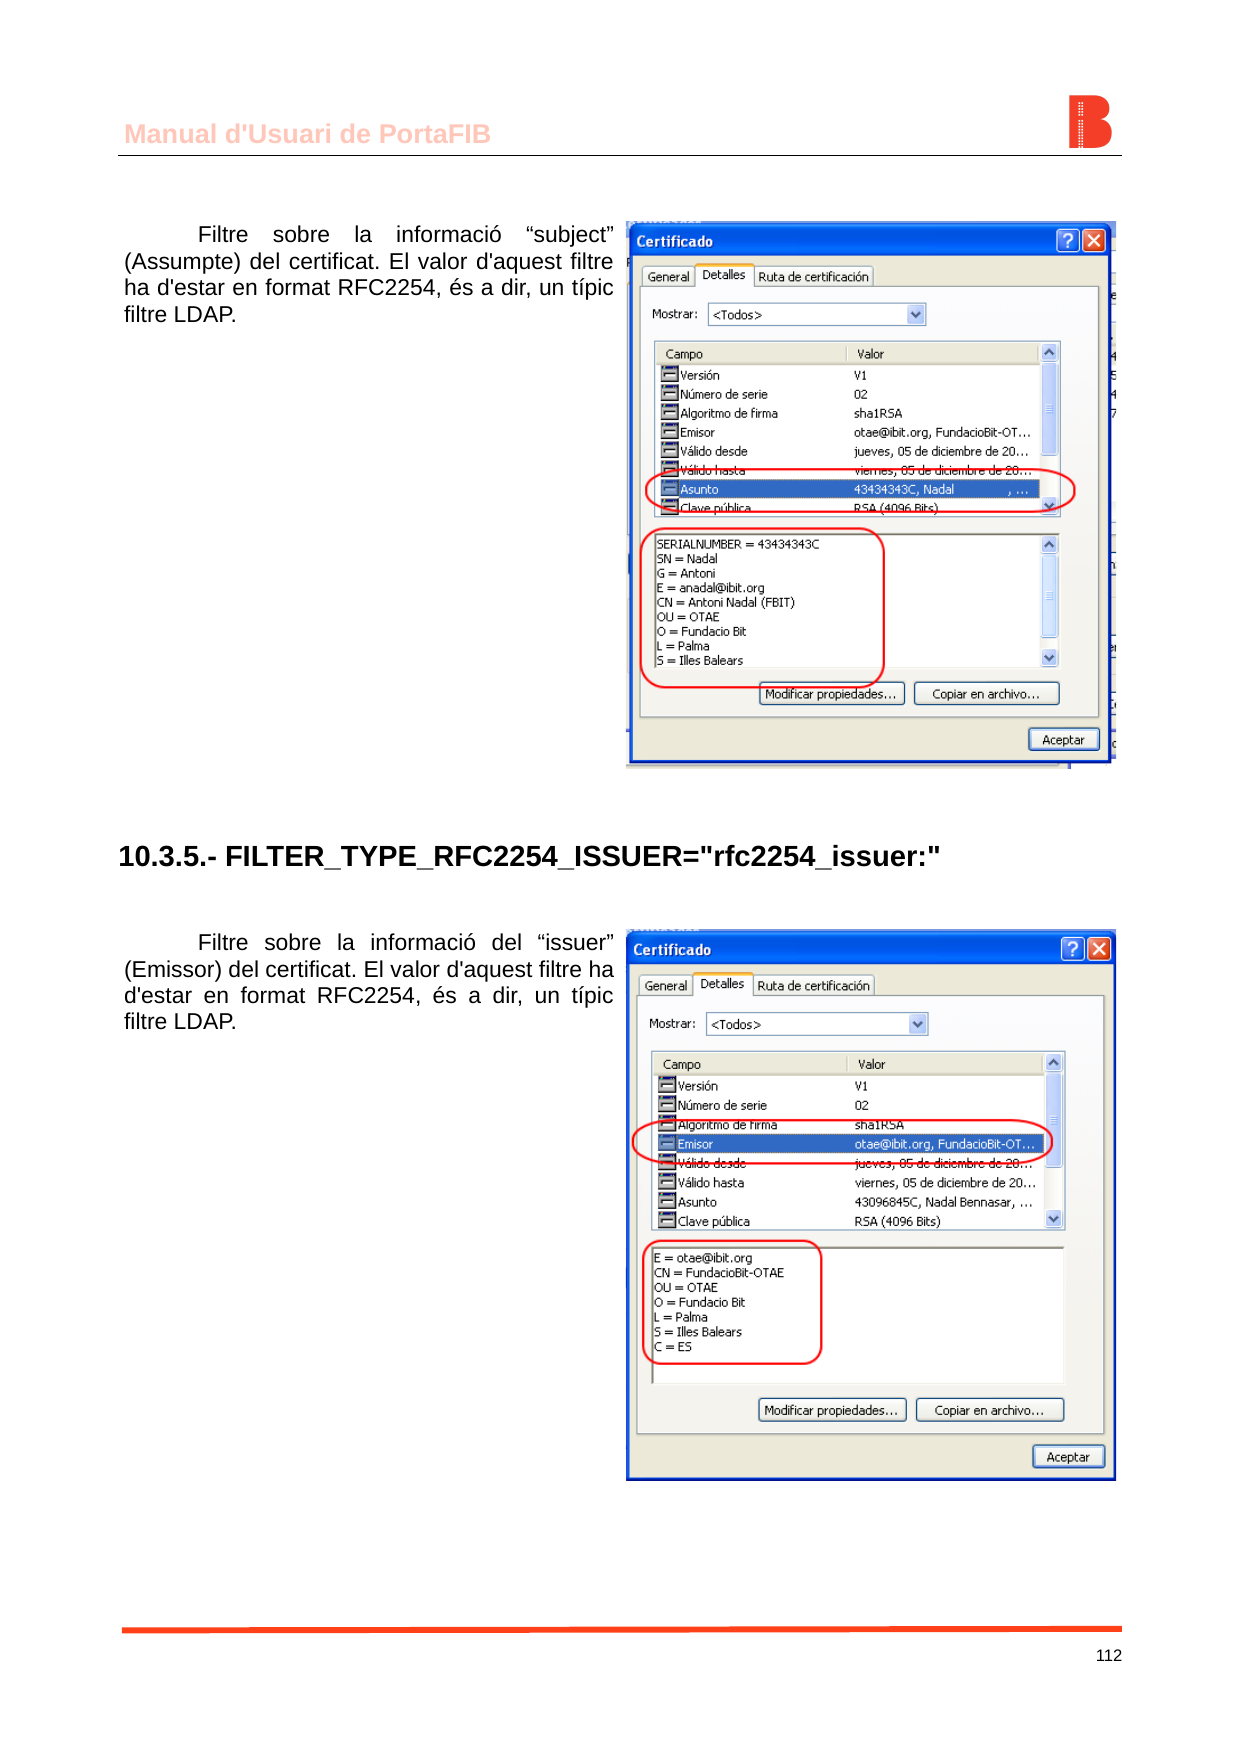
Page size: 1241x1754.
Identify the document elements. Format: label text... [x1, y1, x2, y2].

picture [625, 929, 1117, 1481]
subtitle FILTER_TYPE_RFC2254_ISSUER="rfc2254_issuer:" [118, 838, 1122, 872]
picture [1063, 94, 1117, 150]
table_header [620, 924, 1122, 1487]
picture [625, 221, 1117, 769]
table_header Filtre sobre la informació “subject” (Assumpte) del certificat. El valor d'aquest filtre ha d'estar en format RFC2254, és a dir, un típic filtre LDAP. [118, 216, 620, 775]
table_header [620, 216, 1122, 775]
table_header Filtre sobre la informació del “issuer” (Emissor) del certificat. El valor d'aquest filtre ha d'estar en format RFC2254, és a dir, un típic filtre LDAP. [118, 924, 620, 1487]
